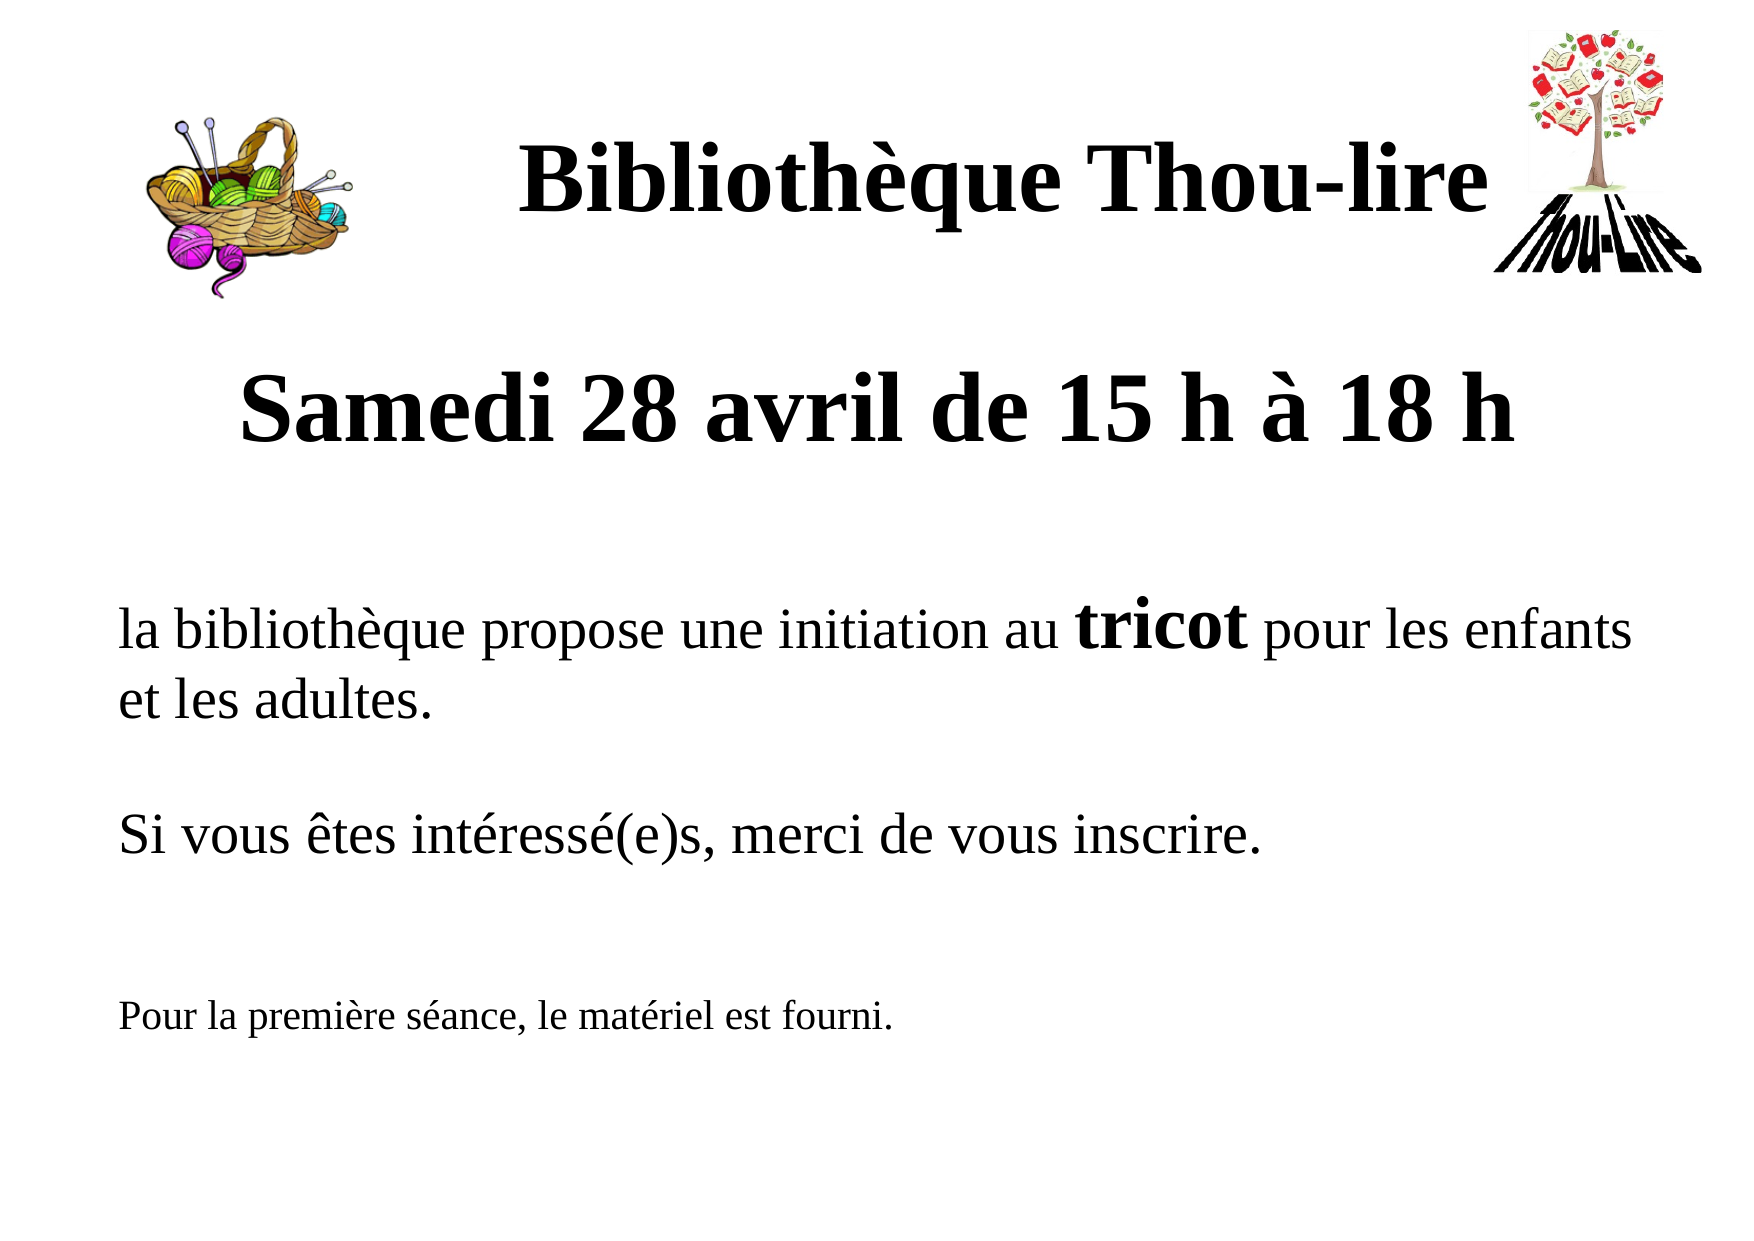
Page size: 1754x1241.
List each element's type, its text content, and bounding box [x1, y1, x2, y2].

text Pour la première séance, le matériel est fourni. [118, 990, 1636, 1038]
text Bibliothèque Thou-lire [373, 118, 1492, 233]
picture [111, 99, 373, 304]
picture [1492, 30, 1705, 283]
text la bibliothèque propose une initiation au tricot pour les enfants et les adultes. [118, 578, 1636, 731]
text Si vous êtes intéressé(e)s, merci de vous inscrire. [118, 798, 1636, 866]
text Samedi 28 avril de 15 h à 18 h [118, 348, 1636, 463]
